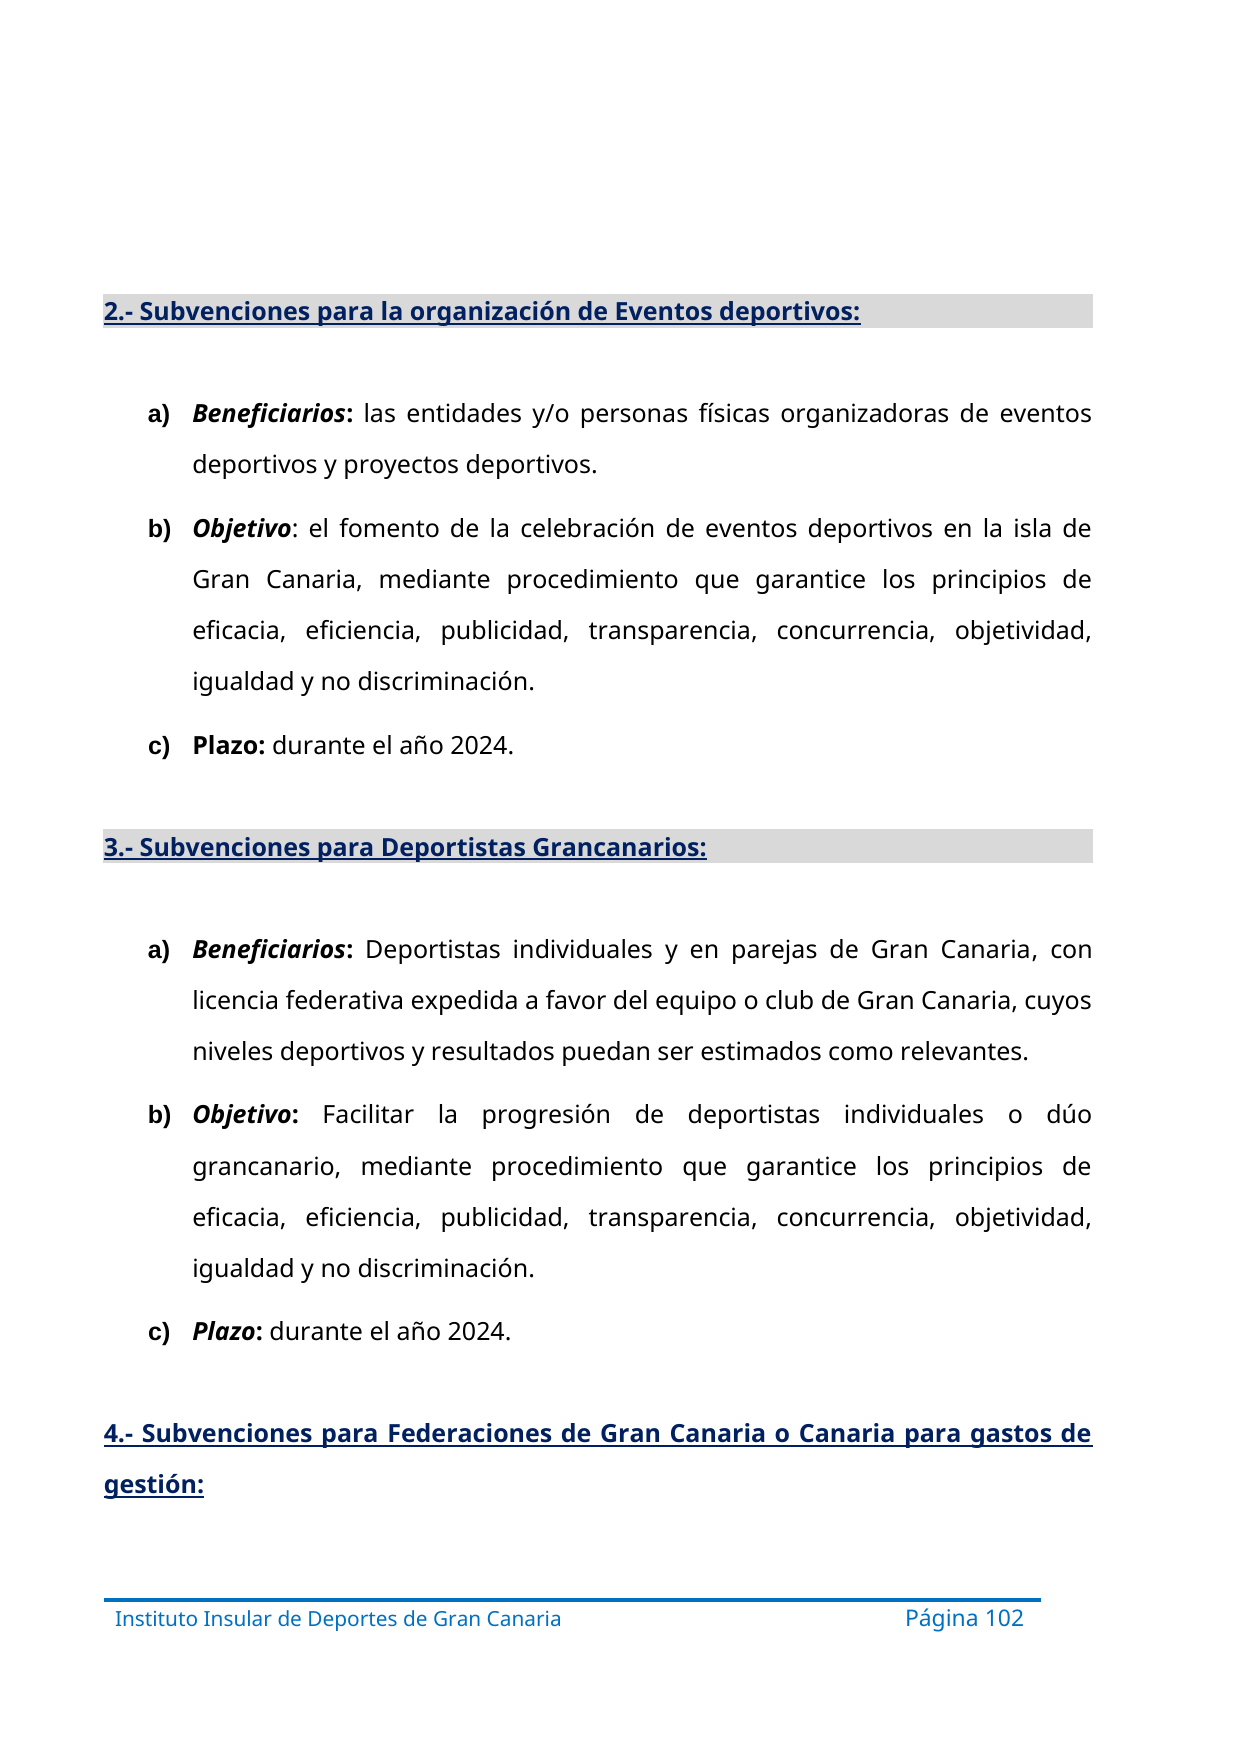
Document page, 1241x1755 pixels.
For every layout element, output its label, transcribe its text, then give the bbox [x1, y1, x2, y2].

list Beneficiarios: las entidades y/o personas físicas organizadoras de eventos deportivos y proyectos deportivos. [148, 396, 1093, 481]
text gestión: [103, 1446, 1093, 1501]
text 2.- Subvenciones para la organización de Eventos deportivos: [103, 294, 1093, 328]
list Objetivo: Facilitar la progresión de deportistas individuales o dúo grancanario, mediante procedimiento que garantice los principios de eficacia, eficiencia, publicidad, transparencia, concurrencia, objetividad, igualdad y no discriminación. [148, 1097, 1093, 1284]
list Beneficiarios: Deportistas individuales y en parejas de Gran Canaria, con licencia federativa expedida a favor del equipo o club de Gran Canaria, cuyos niveles deportivos y resultados puedan ser estimados como relevantes. [148, 932, 1093, 1068]
list Objetivo: el fomento de la celebración de eventos deportivos en la isla de Gran Canaria, mediante procedimiento que garantice los principios de eficacia, eficiencia, publicidad, transparencia, concurrencia, objetividad, igualdad y no discriminación. [148, 511, 1093, 698]
text 3.- Subvenciones para Deportistas Grancanarios: [103, 829, 1093, 863]
list Plazo: durante el año 2024. [148, 727, 1093, 761]
text 4.- Subvenciones para Federaciones de Gran Canaria o Canaria para gastos de [103, 1416, 1093, 1445]
list Plazo: durante el año 2024. [148, 1314, 1093, 1348]
